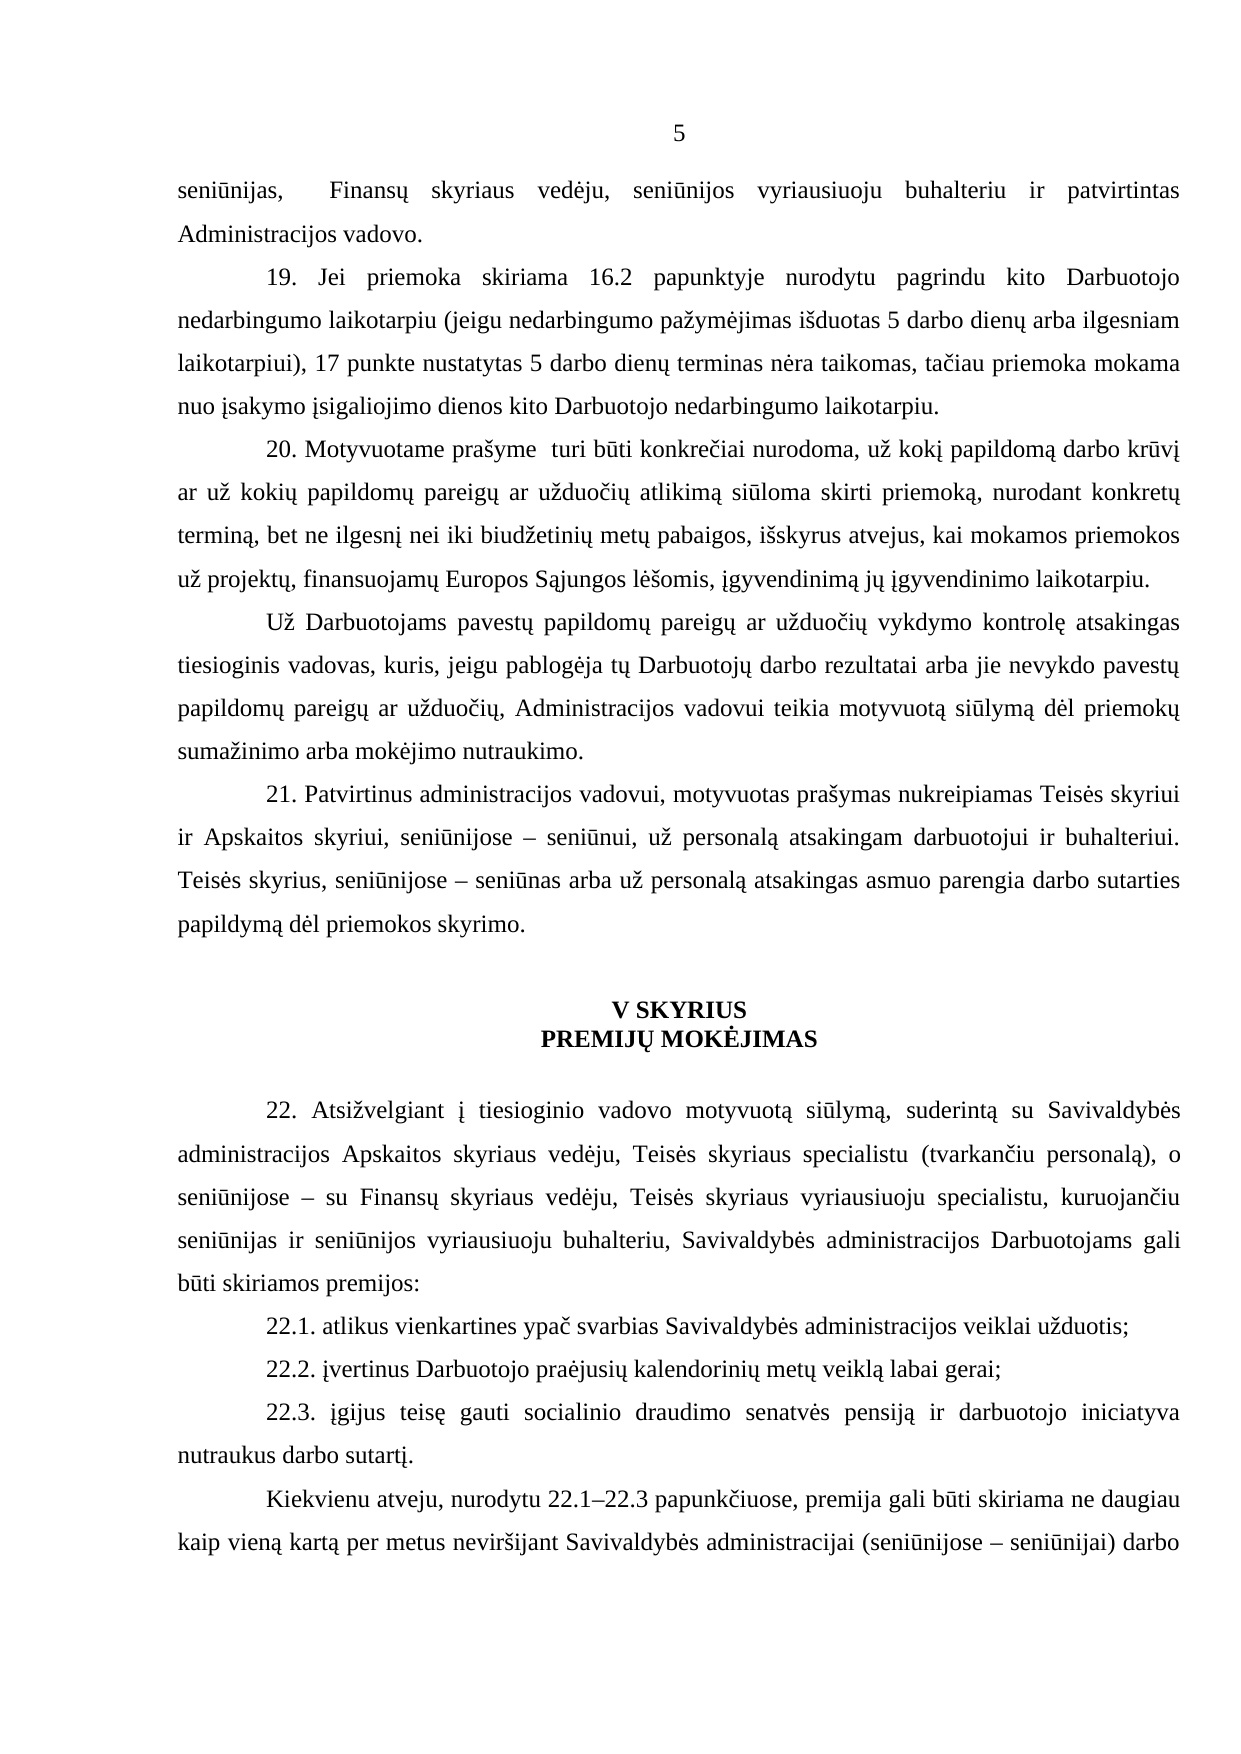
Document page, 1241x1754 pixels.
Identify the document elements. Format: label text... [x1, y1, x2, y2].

text 22.3. įgijus teisę gauti socialinio draudimo senatvės pensiją ir darbuotojo iniciatyva nutraukus darbo sutartį. [177, 1397, 1181, 1469]
text 21. Patvirtinus administracijos vadovui, motyvuotas prašymas nukreipiamas Teisės skyriui ir Apskaitos skyriui, seniūnijose – seniūnui, už personalą atsakingam darbuotojui ir buhalteriui. Teisės skyrius, seniūnijose – seniūnas arba už personalą atsakingas asmuo parengia darbo sutarties papildymą dėl priemokos skyrimo. [177, 779, 1181, 937]
text seniūnijas, Finansų skyriaus vedėju, seniūnijos vyriausiuoju buhalteriu ir patvirtintas Administracijos vadovo. [177, 176, 1181, 247]
text V SKYRIUS [177, 995, 1181, 1024]
text 22.1. atlikus vienkartines ypač svarbias Savivaldybės administracijos veiklai užduotis; [177, 1311, 1181, 1340]
text Kiekvienu atveju, nurodytu 22.1–22.3 papunkčiuose, premija gali būti skiriama ne daugiau kaip vieną kartą per metus neviršijant Savivaldybės administracijai (seniūnijose – seniūnijai) darbo [177, 1484, 1181, 1556]
text 22. Atsižvelgiant į tiesioginio vadovo motyvuotą siūlymą, suderintą su Savivaldybės administracijos Apskaitos skyriaus vedėju, Teisės skyriaus specialistu (tvarkančiu personalą), o seniūnijose – su Finansų skyriaus vedėju, Teisės skyriaus vyriausiuoju specialistu, kuruojančiu seniūnijas ir seniūnijos vyriausiuoju buhalteriu, Savivaldybės administracijos Darbuotojams gali būti skiriamos premijos: [177, 1096, 1181, 1297]
text PREMIJŲ MOKĖJIMAS [177, 1024, 1181, 1052]
text Už Darbuotojams pavestų papildomų pareigų ar užduočių vykdymo kontrolę atsakingas tiesioginis vadovas, kuris, jeigu pablogėja tų Darbuotojų darbo rezultatai arba jie nevykdo pavestų papildomų pareigų ar užduočių, Administracijos vadovui teikia motyvuotą siūlymą dėl priemokų sumažinimo arba mokėjimo nutraukimo. [177, 607, 1181, 765]
text 22.2. įvertinus Darbuotojo praėjusių kalendorinių metų veiklą labai gerai; [177, 1354, 1181, 1383]
text 20. Motyvuotame prašyme turi būti konkrečiai nurodoma, už kokį papildomą darbo krūvį ar už kokių papildomų pareigų ar užduočių atlikimą siūloma skirti priemoką, nurodant konkretų terminą, bet ne ilgesnį nei iki biudžetinių metų pabaigos, išskyrus atvejus, kai mokamos priemokos už projektų, finansuojamų Europos Sąjungos lėšomis, įgyvendinimą jų įgyvendinimo laikotarpiu. [177, 434, 1181, 592]
text 19. Jei priemoka skiriama 16.2 papunktyje nurodytu pagrindu kito Darbuotojo nedarbingumo laikotarpiu (jeigu nedarbingumo pažymėjimas išduotas 5 darbo dienų arba ilgesniam laikotarpiui), 17 punkte nustatytas 5 darbo dienų terminas nėra taikomas, tačiau priemoka mokama nuo įsakymo įsigaliojimo dienos kito Darbuotojo nedarbingumo laikotarpiu. [177, 262, 1181, 420]
